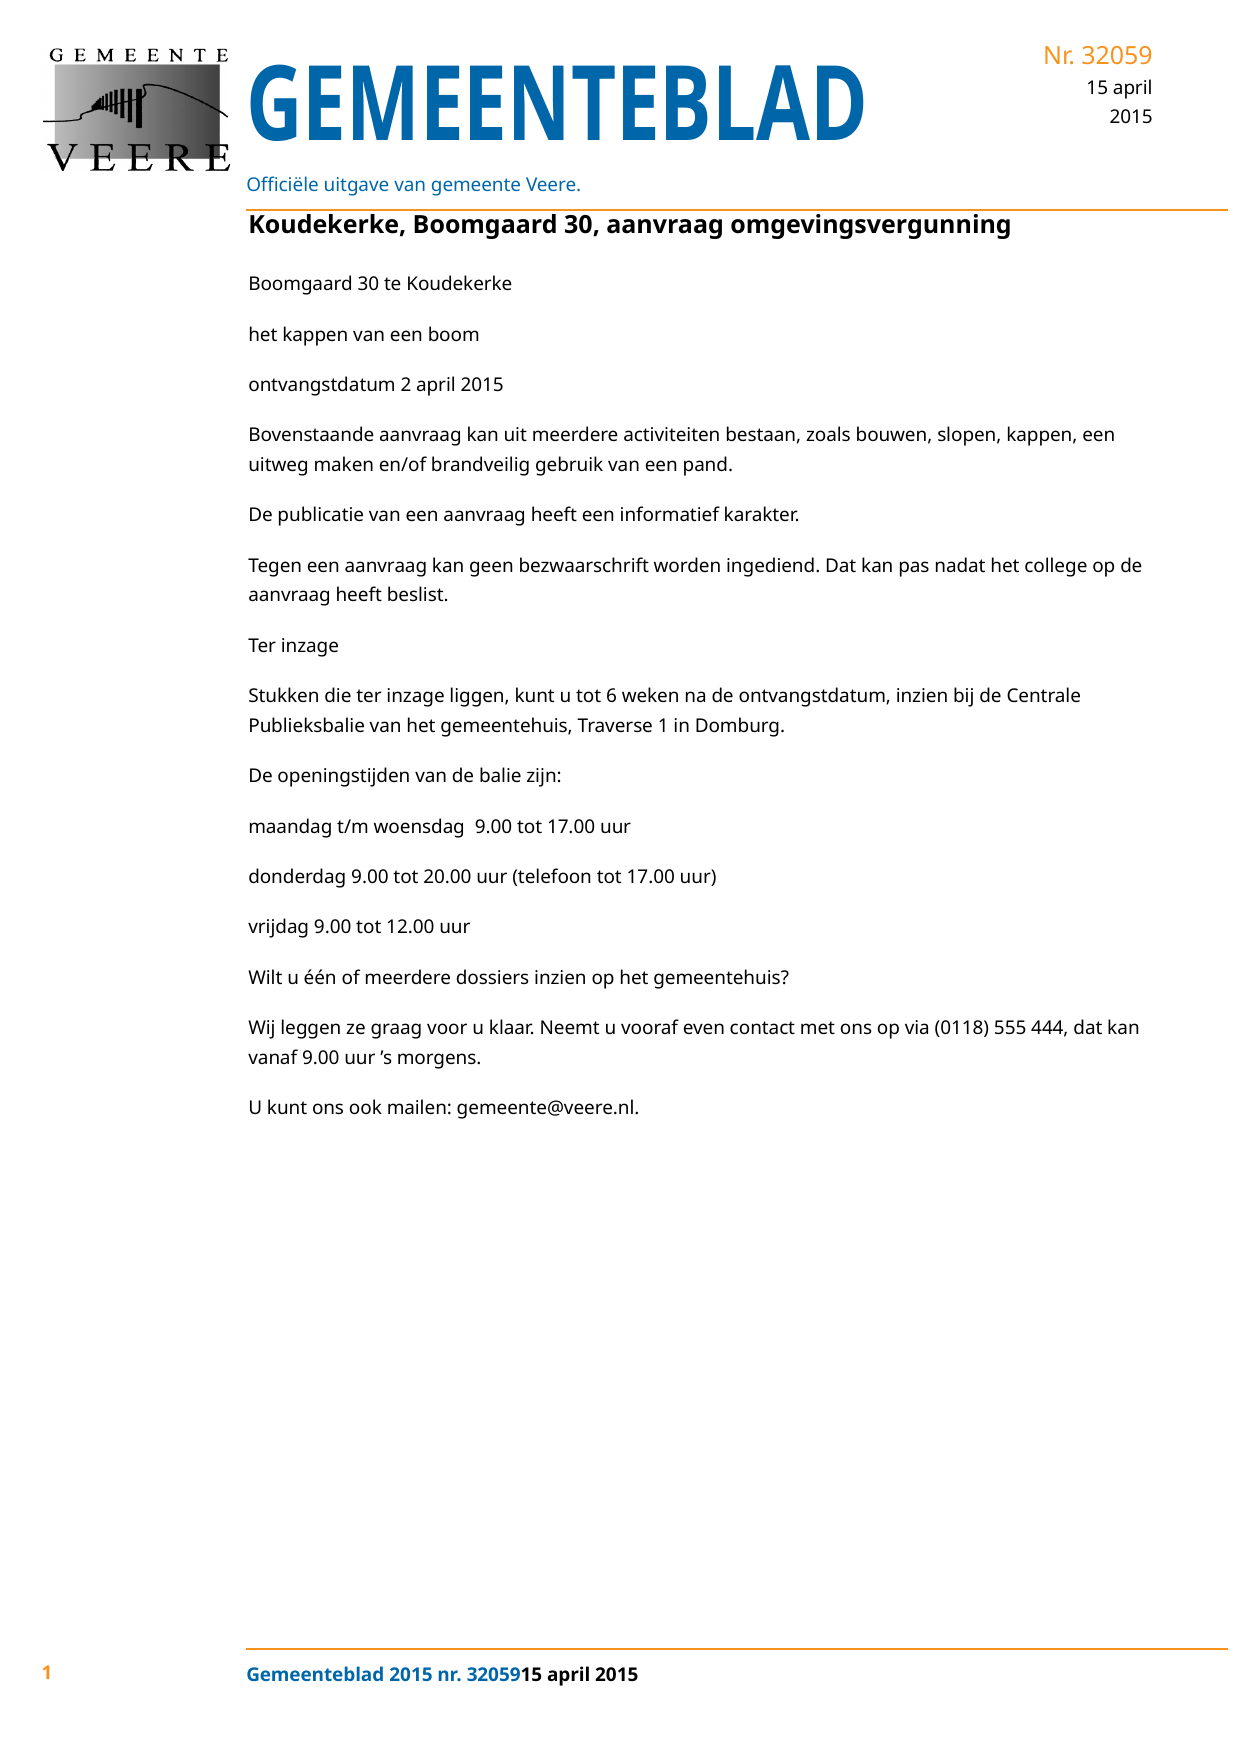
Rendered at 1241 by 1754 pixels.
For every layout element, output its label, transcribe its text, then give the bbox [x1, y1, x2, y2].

text Koudekerke, Boomgaard 30, aanvraag omgevingsvergunning [248, 211, 1152, 241]
text ontvangstdatum 2 april 2015 [248, 371, 1152, 397]
text vrijdag 9.00 tot 12.00 uur [248, 914, 1152, 939]
text Boomgaard 30 te Koudekerke [248, 270, 1152, 296]
text maandag t/m woensdag 9.00 tot 17.00 uur [248, 813, 1152, 838]
picture [41, 47, 231, 172]
text Wij leggen ze graag voor u klaar. Neemt u vooraf even contact met ons op via (0118) 555 444, dat kan vanaf 9.00 uur ’s morgens. [248, 1014, 1152, 1070]
text Stukken die ter inzage liggen, kunt u tot 6 weken na de ontvangstdatum, inzien bij de Centrale Publieksbalie van het gemeentehuis, Traverse 1 in Domburg. [248, 682, 1152, 738]
text De publicatie van een aanvraag heeft een informatief karakter. [248, 502, 1152, 527]
text U kunt ons ook mailen: gemeente@veere.nl. [248, 1094, 1152, 1120]
text Wilt u één of meerdere dossiers inzien op het gemeentehuis? [248, 964, 1152, 990]
text het kappen van een boom [248, 321, 1152, 346]
text Ter inzage [248, 632, 1152, 658]
text Bovenstaande aanvraag kan uit meerdere activiteiten bestaan, zoals bouwen, slopen, kappen, een uitweg maken en/of brandveilig gebruik van een pand. [248, 422, 1152, 477]
text Tegen een aanvraag kan geen bezwaarschrift worden ingediend. Dat kan pas nadat het college op de aanvraag heeft beslist. [248, 552, 1152, 607]
text De openingstijden van de balie zijn: [248, 762, 1152, 788]
text donderdag 9.00 tot 20.00 uur (telefoon tot 17.00 uur) [248, 863, 1152, 889]
